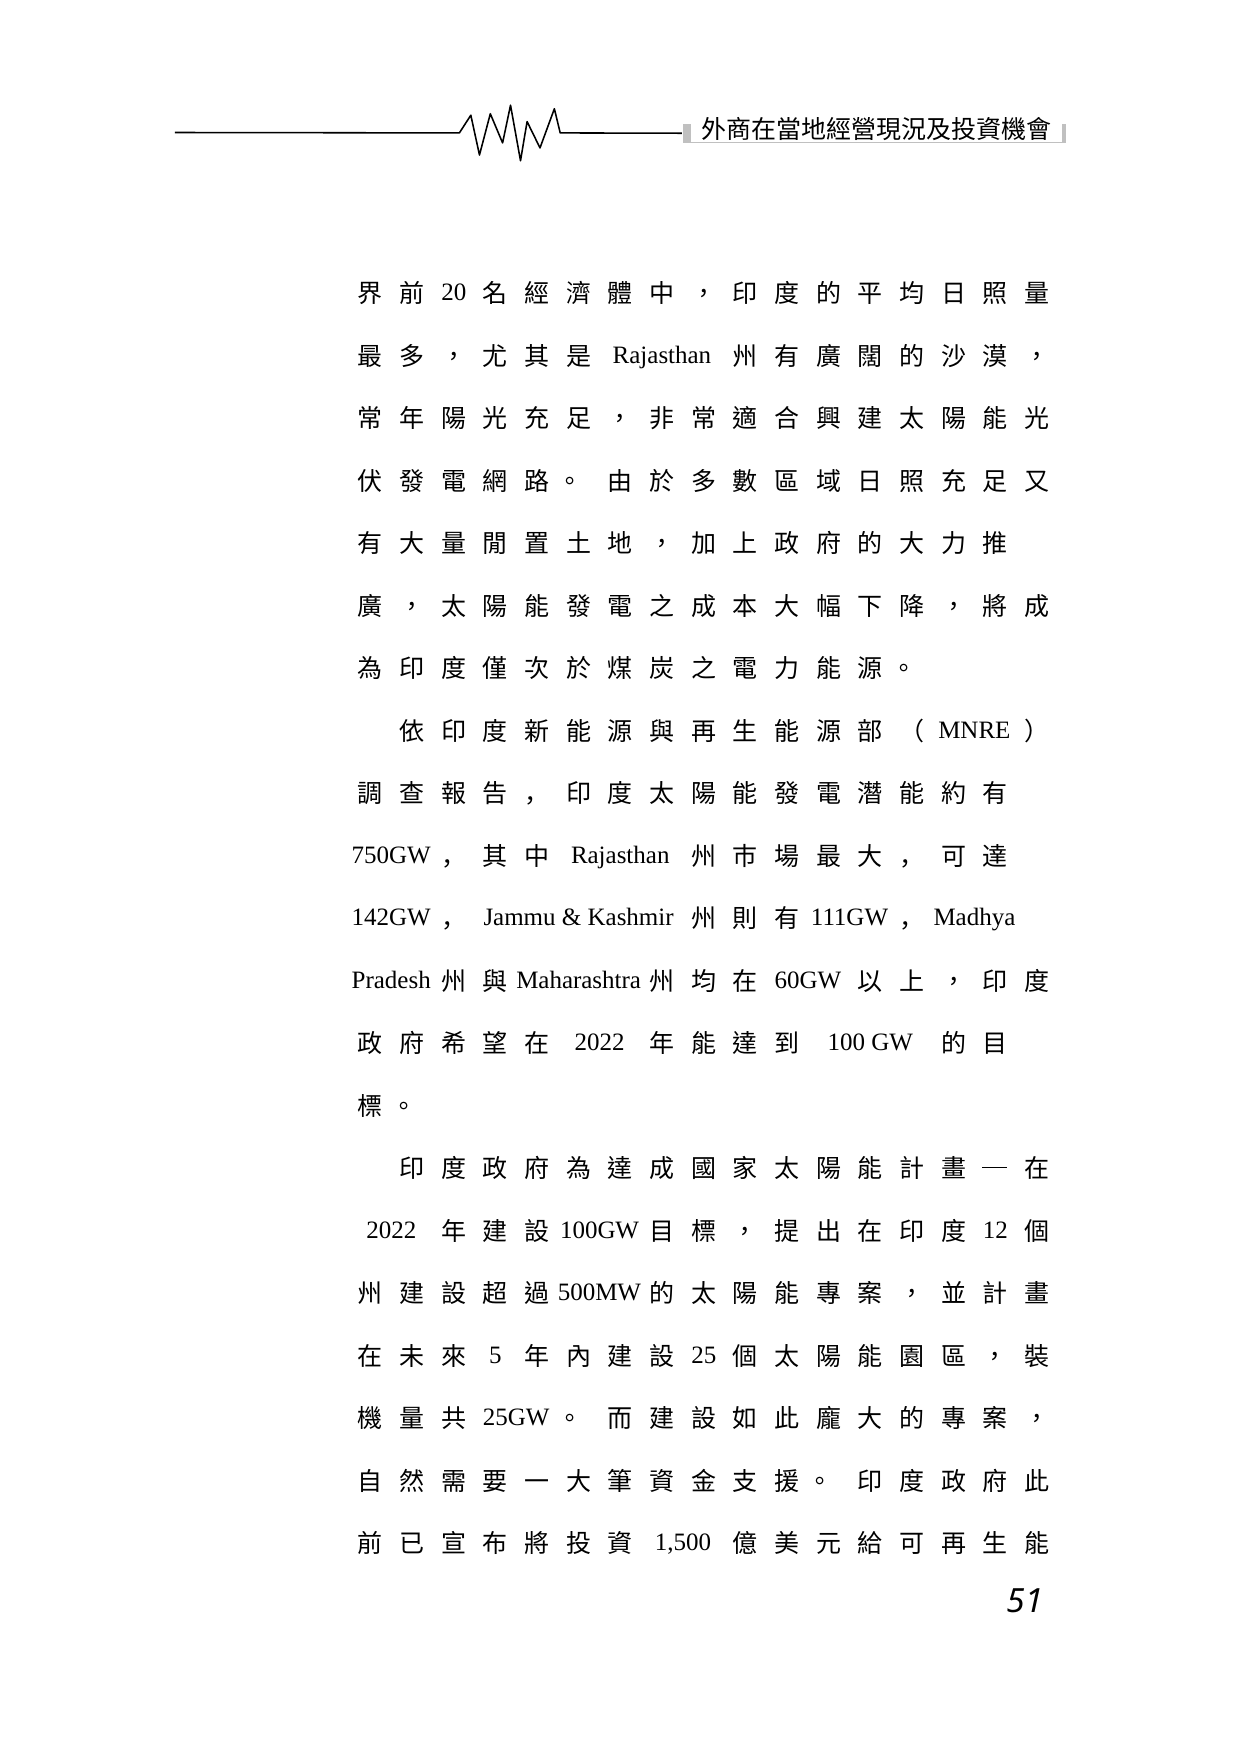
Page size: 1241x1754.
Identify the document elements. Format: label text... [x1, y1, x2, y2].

text 界前20名經濟體中，印度的平均日照量最多，尤其是Rajasthan州有廣闊的沙漠，常年陽光充足，非常適合興建太陽能光伏發電網路。由於多數區域日照充足又有大量閒置土地，加上政府的大力推廣，太陽能發電之成本大幅下降，將成為印度僅次於煤炭之電力能源。 [330, 250, 1058, 688]
text 印度政府為達成國家太陽能計畫─在2022年建設100GW目標，提出在印度12個州建設超過500MW的太陽能專案，並計畫在未來5年內建設25個太陽能園區，裝機量共25GW。而建設如此龐大的專案，自然需要一大筆資金支援。印度政府此前已宣布將投資1,500億美元給可再生能 [330, 1125, 1058, 1563]
text 依印度新能源與再生能源部（MNRE）調查報告，印度太陽能發電潛能約有750GW，其中Rajasthan州市場最大，可達142GW，Jammu & Kashmir州則有111GW，Madhya Pradesh州與Maharashtra州均在60GW以上，印度政府希望在2022年能達到100 GW的目標。 [330, 688, 1058, 1125]
